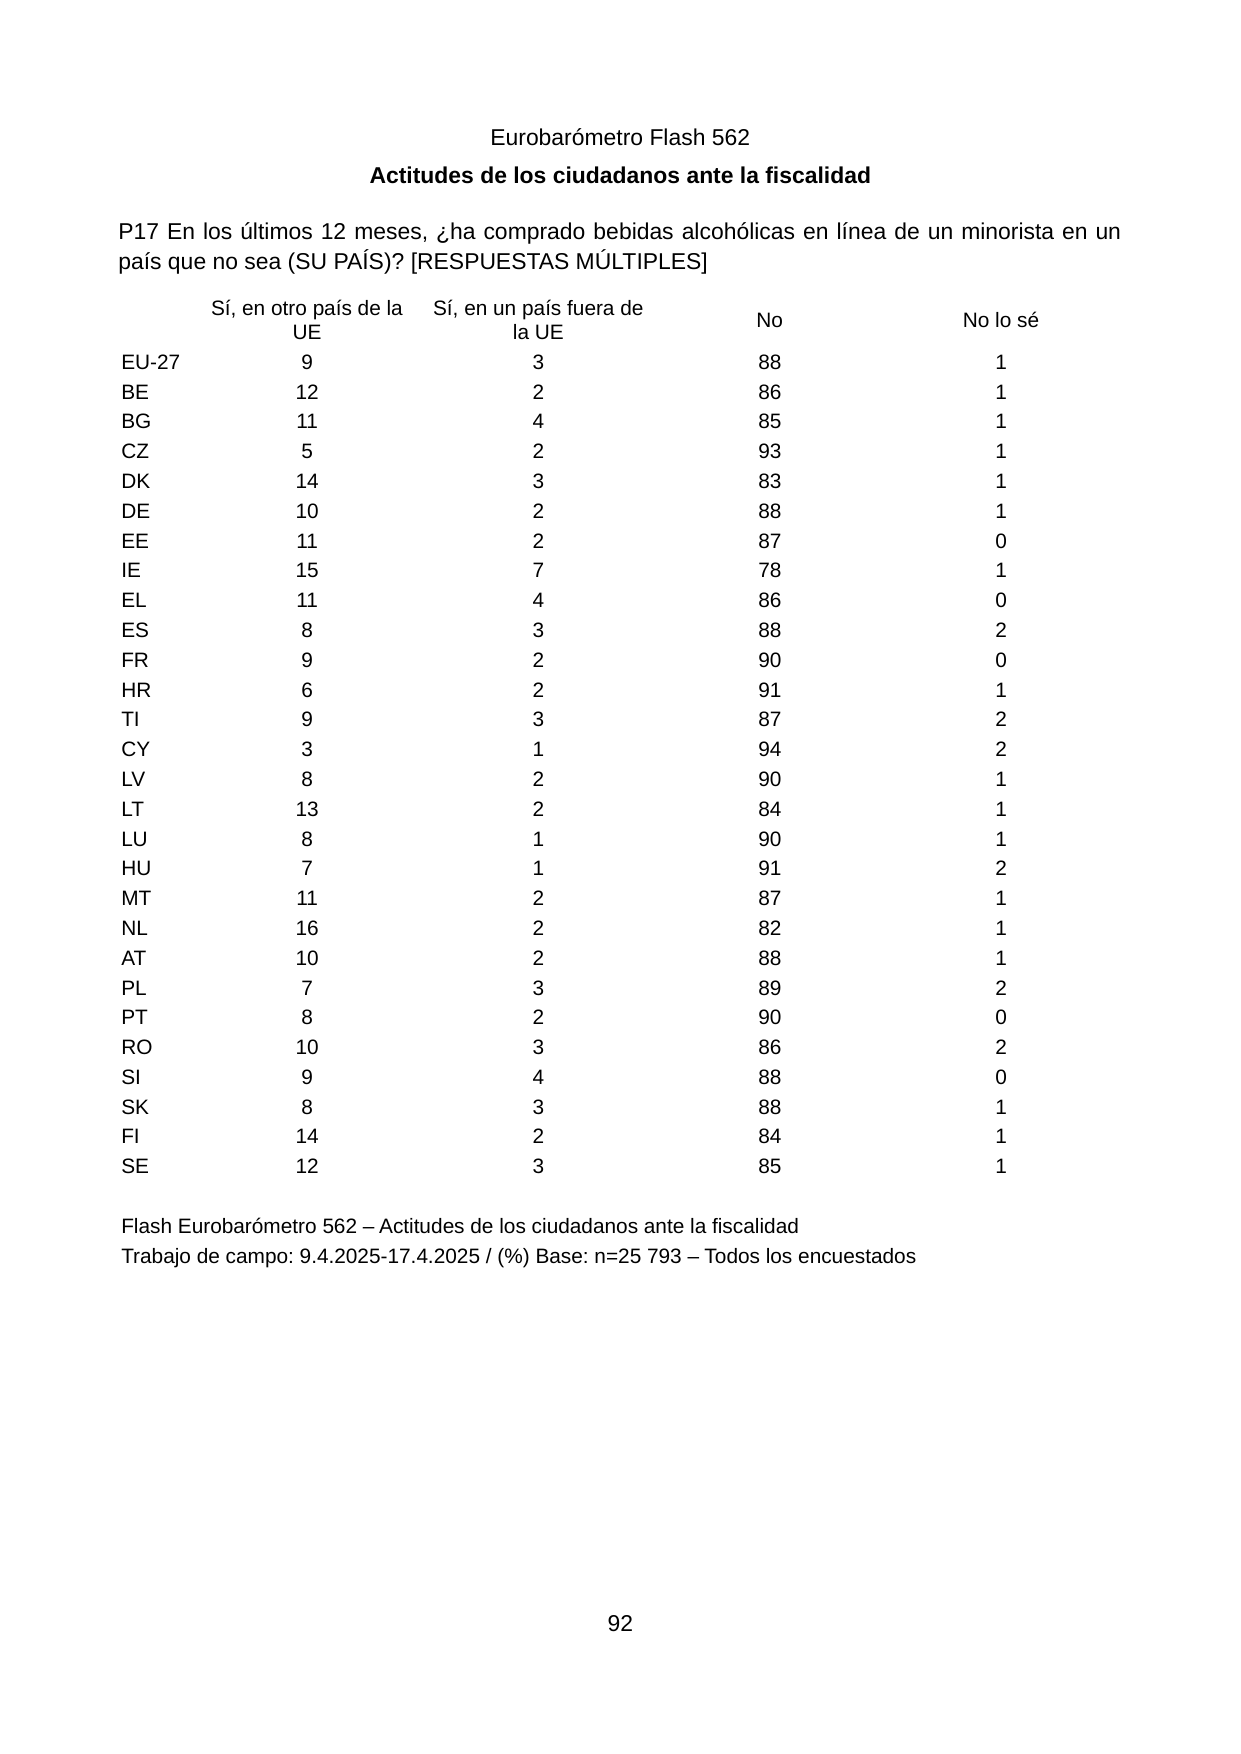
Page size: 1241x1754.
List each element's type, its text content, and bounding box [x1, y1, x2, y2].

table_cell 2 [885, 615, 1117, 645]
table_cell 85 [654, 406, 885, 436]
table_cell SI [118, 1062, 191, 1092]
table_cell HU [118, 853, 191, 883]
table_cell 1 [423, 734, 654, 764]
table_cell [423, 1181, 654, 1211]
table_cell 1 [885, 466, 1117, 496]
table_cell 2 [423, 645, 654, 674]
table_cell Flash Eurobarómetro 562 – Actitudes de los ciudadanos ante la fiscalidad [118, 1211, 1117, 1241]
table_cell 2 [423, 913, 654, 943]
table_cell 16 [191, 913, 422, 943]
table_cell 86 [654, 585, 885, 615]
table_cell 1 [423, 853, 654, 883]
table_cell 1 [885, 555, 1117, 585]
table_cell 1 [885, 406, 1117, 436]
table_cell 91 [654, 853, 885, 883]
table_cell 78 [654, 555, 885, 585]
table_header Sí, en un país fuera de la UE [423, 293, 654, 347]
table_cell 3 [423, 347, 654, 377]
table_cell 3 [423, 973, 654, 1002]
table_cell 1 [885, 1121, 1117, 1151]
table_cell PT [118, 1002, 191, 1032]
table_cell 2 [885, 734, 1117, 764]
table_cell 89 [654, 973, 885, 1002]
table_cell 10 [191, 943, 422, 972]
table_cell 1 [885, 347, 1117, 377]
table_cell 10 [191, 1032, 422, 1062]
text P17 En los últimos 12 meses, ¿ha comprado bebidas alcohólicas en línea de un minorista en un país que no sea (SU PAÍS)? [RESPUESTAS MÚLTIPLES] [118, 218, 1122, 275]
table_cell 12 [191, 1151, 422, 1181]
table_cell 2 [423, 794, 654, 823]
table_cell 3 [423, 466, 654, 496]
table_cell 2 [885, 853, 1117, 883]
table_cell 4 [423, 406, 654, 436]
table_cell DE [118, 496, 191, 526]
table_cell 90 [654, 645, 885, 674]
table_cell 1 [885, 675, 1117, 704]
table_cell DK [118, 466, 191, 496]
table_cell [118, 1181, 191, 1211]
table_cell 90 [654, 764, 885, 794]
table_cell 3 [191, 734, 422, 764]
table_cell 0 [885, 526, 1117, 555]
table_cell 8 [191, 1002, 422, 1032]
table_cell 2 [423, 526, 654, 555]
table_cell 8 [191, 1092, 422, 1121]
table_header No lo sé [885, 293, 1117, 347]
table_cell 14 [191, 466, 422, 496]
table_cell LT [118, 794, 191, 823]
table_cell 9 [191, 1062, 422, 1092]
table_cell 87 [654, 704, 885, 734]
table_cell SE [118, 1151, 191, 1181]
table_cell 0 [885, 585, 1117, 615]
table_cell CY [118, 734, 191, 764]
table_cell AT [118, 943, 191, 972]
table_cell 2 [423, 1121, 654, 1151]
table_cell LU [118, 824, 191, 853]
table_cell 84 [654, 794, 885, 823]
table_cell 91 [654, 675, 885, 704]
table_cell 12 [191, 377, 422, 406]
table_cell 1 [885, 764, 1117, 794]
table_cell 11 [191, 406, 422, 436]
table_cell 90 [654, 1002, 885, 1032]
table_cell 2 [885, 704, 1117, 734]
table_cell 83 [654, 466, 885, 496]
table_cell EE [118, 526, 191, 555]
table_cell 1 [885, 377, 1117, 406]
table_cell 4 [423, 1062, 654, 1092]
table_cell 88 [654, 1092, 885, 1121]
table_cell LV [118, 764, 191, 794]
table_cell 2 [885, 973, 1117, 1002]
table_cell 88 [654, 615, 885, 645]
table_cell 2 [423, 377, 654, 406]
table_cell 3 [423, 704, 654, 734]
table_cell 11 [191, 585, 422, 615]
table_header No [654, 293, 885, 347]
table_cell 88 [654, 1062, 885, 1092]
table_cell CZ [118, 436, 191, 466]
table_cell 7 [423, 555, 654, 585]
table_cell 0 [885, 645, 1117, 674]
table_cell 2 [423, 764, 654, 794]
table_cell 8 [191, 764, 422, 794]
table_header [118, 293, 191, 347]
table_cell BG [118, 406, 191, 436]
table_cell TI [118, 704, 191, 734]
table_cell 7 [191, 973, 422, 1002]
table_cell 2 [423, 496, 654, 526]
table_cell 10 [191, 496, 422, 526]
table_cell 1 [885, 1151, 1117, 1181]
table_cell PL [118, 973, 191, 1002]
table_cell 86 [654, 377, 885, 406]
table_cell 15 [191, 555, 422, 585]
table_cell 3 [423, 1092, 654, 1121]
table_cell 3 [423, 615, 654, 645]
table_cell 82 [654, 913, 885, 943]
table_cell 6 [191, 675, 422, 704]
table_cell 1 [885, 913, 1117, 943]
table_cell BE [118, 377, 191, 406]
table_cell 88 [654, 496, 885, 526]
table_cell 0 [885, 1062, 1117, 1092]
table_cell 86 [654, 1032, 885, 1062]
table_cell 94 [654, 734, 885, 764]
table_cell 14 [191, 1121, 422, 1151]
table_cell 7 [191, 853, 422, 883]
table_cell SK [118, 1092, 191, 1121]
table_cell 3 [423, 1151, 654, 1181]
table_cell 88 [654, 943, 885, 972]
table_cell 13 [191, 794, 422, 823]
table_cell 3 [423, 1032, 654, 1062]
table_cell 2 [423, 1002, 654, 1032]
table_cell 1 [885, 1092, 1117, 1121]
table_cell 5 [191, 436, 422, 466]
table_cell Trabajo de campo: 9.4.2025-17.4.2025 / (%) Base: n=25 793 – Todos los encuestados [118, 1241, 1117, 1270]
table_cell EL [118, 585, 191, 615]
table_cell IE [118, 555, 191, 585]
table_cell 2 [423, 943, 654, 972]
table_cell 2 [423, 436, 654, 466]
table_cell HR [118, 675, 191, 704]
table_cell FR [118, 645, 191, 674]
table_cell 2 [423, 675, 654, 704]
table_cell FI [118, 1121, 191, 1151]
table_cell 8 [191, 824, 422, 853]
table_cell 93 [654, 436, 885, 466]
table_cell 1 [885, 496, 1117, 526]
table_cell 0 [885, 1002, 1117, 1032]
table_cell 8 [191, 615, 422, 645]
table_cell ES [118, 615, 191, 645]
table_cell 11 [191, 883, 422, 913]
table_cell 9 [191, 704, 422, 734]
table_cell 1 [885, 794, 1117, 823]
table_header Sí, en otro país de la UE [191, 293, 422, 347]
table_cell 1 [885, 436, 1117, 466]
table_cell RO [118, 1032, 191, 1062]
table_cell [654, 1181, 885, 1211]
table_cell 1 [885, 824, 1117, 853]
table_cell 1 [423, 824, 654, 853]
table_cell 1 [885, 943, 1117, 972]
table_cell 88 [654, 347, 885, 377]
table_cell 4 [423, 585, 654, 615]
table_cell 2 [423, 883, 654, 913]
table_cell 1 [885, 883, 1117, 913]
table_cell EU-27 [118, 347, 191, 377]
table_cell 90 [654, 824, 885, 853]
table_cell [885, 1181, 1117, 1211]
table_cell 84 [654, 1121, 885, 1151]
table_cell 9 [191, 645, 422, 674]
table_cell 11 [191, 526, 422, 555]
table_cell 2 [885, 1032, 1117, 1062]
table_cell 87 [654, 526, 885, 555]
table_cell MT [118, 883, 191, 913]
table_cell 9 [191, 347, 422, 377]
table_cell 87 [654, 883, 885, 913]
table_cell 85 [654, 1151, 885, 1181]
table_cell [191, 1181, 422, 1211]
table_cell NL [118, 913, 191, 943]
